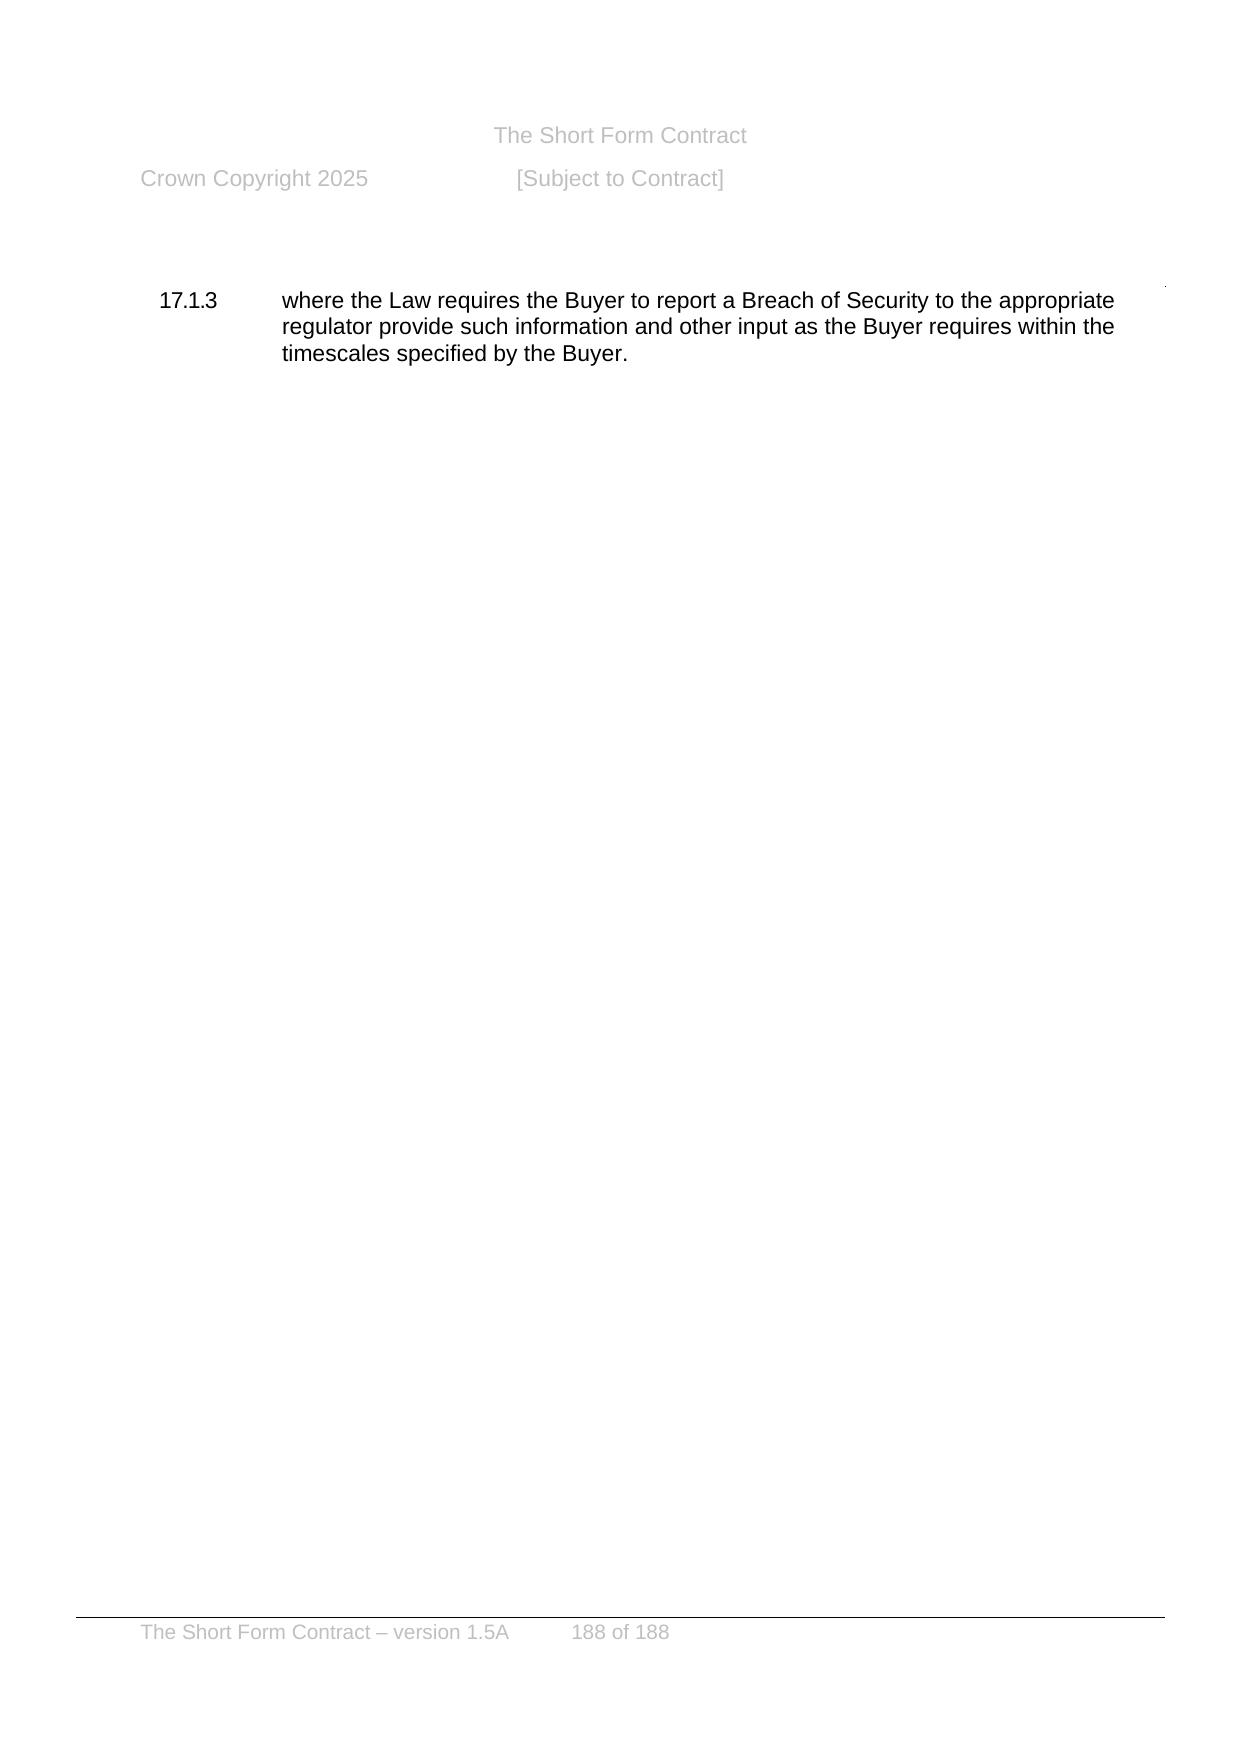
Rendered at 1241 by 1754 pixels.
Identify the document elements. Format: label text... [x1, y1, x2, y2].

list where the Law requires the Buyer to report a Breach of Security to the appropriate regulator provide such information and other input as the Buyer requires within the timescales specified by the Buyer. [223, 287, 1166, 366]
